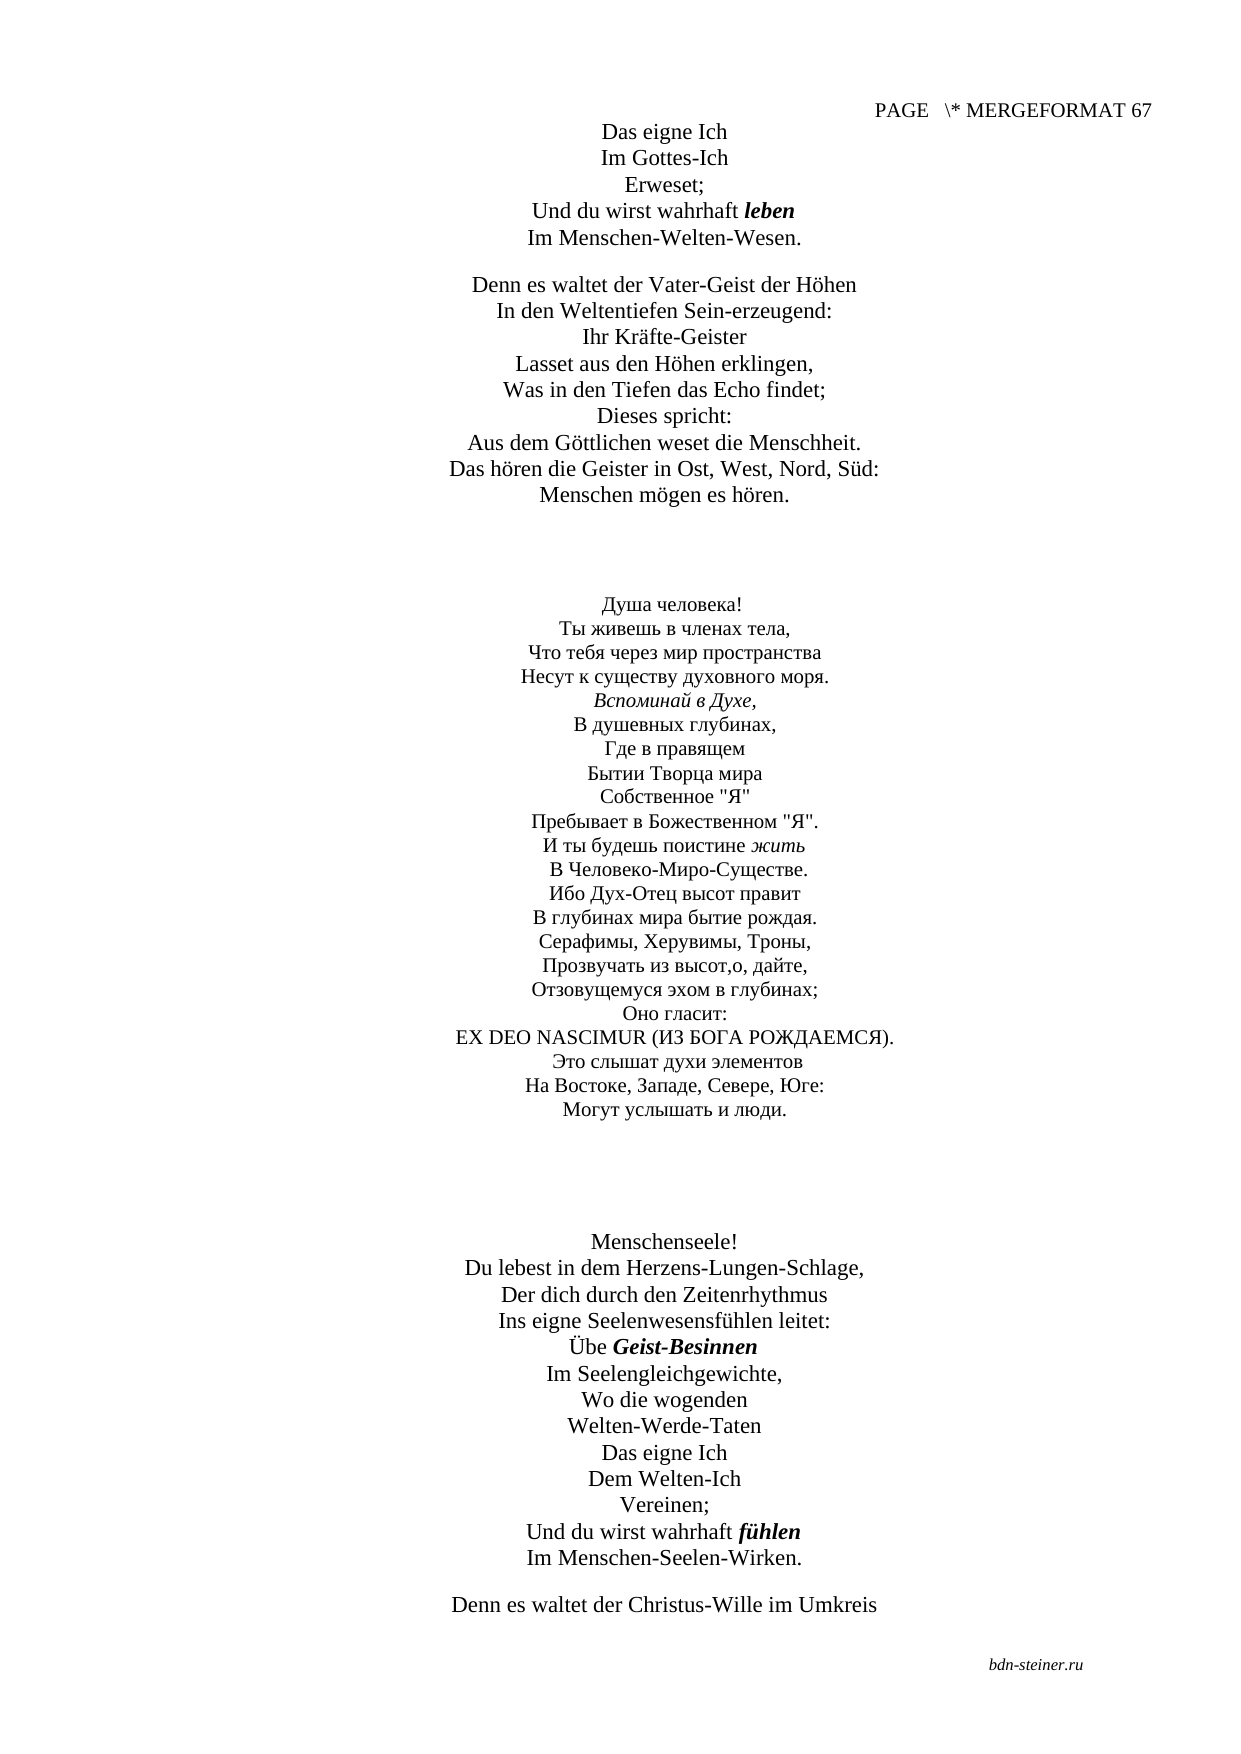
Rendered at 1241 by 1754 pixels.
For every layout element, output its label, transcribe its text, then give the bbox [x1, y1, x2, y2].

text Denn es waltet der Christus-Wille im Umkreis [177, 1591, 1152, 1618]
text Menschenseele! Du lebest in dem Herzens-Lungen-Schlage, Der dich durch den Zeitenrhythmus Ins eigne Seelenwesensfühlen leitet: Übe Geist-Besinnen Im Seelengleichgewichte, Wo die wogenden Welten-Werde-Taten Das eigne Ich Dem Welten-Ich Vereinen; Und du wirst wahrhaft fühlen Im Menschen-Seelen-Wirken. [177, 1228, 1152, 1571]
text Denn es waltet der Vater-Geist der Höhen In den Weltentiefen Sein-erzeugend: Ihr Kräfte-Geister Lasset aus den Höhen erklingen, Was in den Tiefen das Echo findet; Dieses spricht: Aus dem Göttlichen weset die Menschheit. Das hören die Geister in Ost, West, Nord, Süd: Menschen mögen es hören. [177, 271, 1152, 508]
text Das eigne Ich Im Gottes-Ich Erweset; Und du wirst wahrhaft leben Im Menschen-Welten-Wesen. [177, 118, 1152, 250]
text Душа человека! Ты живешь в членах тела, Что тебя через мир пространства Несут к существу духовного моря. Вспоминай в Духе, В душевных глубинах, Где в правящем Бытии Творца мира Собственное "Я" Пребывает в Божественном "Я". И ты будешь поистине жить В Человеко-Миро-Существе. Ибо Дух-Отец высот правит В глубинах мира бытие рождая. Серафимы, Херувимы, Троны, Прозвучать из высот,о, дайте, Отзовущемуся эхом в глубинах; Оно гласит: EX DEO NASCIMUR (ИЗ БОГА РОЖДАЕМСЯ). Это слышат духи элементов На Востоке, Западе, Севере, Юге: Могут услышать и люди. [177, 592, 1152, 1121]
